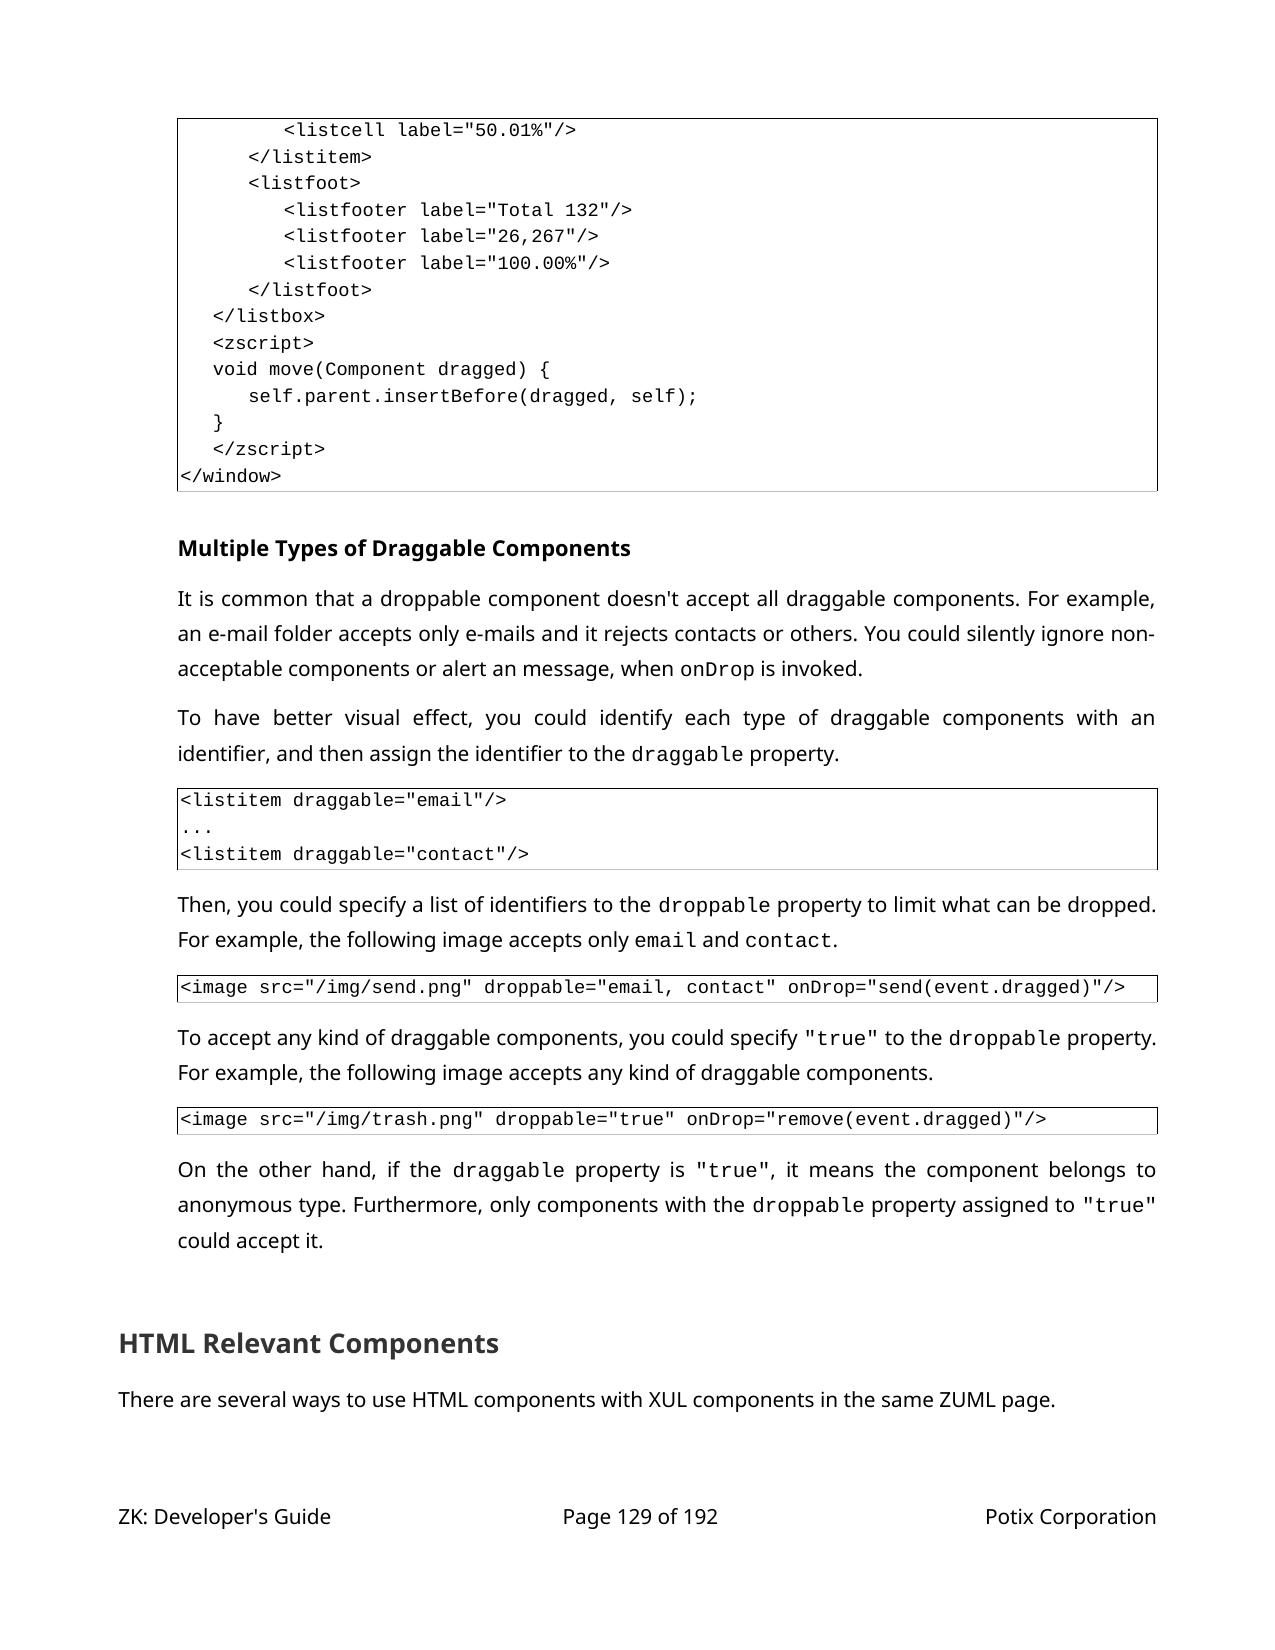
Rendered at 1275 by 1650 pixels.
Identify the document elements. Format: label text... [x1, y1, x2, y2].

text It is common that a droppable component doesn't accept all draggable components. For example, an e-mail folder accepts only e-mails and it rejects contacts or others. You could silently ignore non-acceptable components or alert an message, when onDrop is invoked. [177, 584, 1157, 683]
text To have better visual effect, you could identify each type of draggable components with an identifier, and then assign the identifier to the draggable property. [177, 703, 1157, 767]
text <image src="/img/trash.png" droppable="true" onDrop="remove(event.dragged)"/> [178, 1108, 1157, 1134]
text There are several ways to use HTML components with XUL components in the same ZUML page. [118, 1386, 1157, 1414]
subtitle Multiple Types of Draggable Components [177, 533, 1157, 563]
text <listcell label="50.01%"/> </listitem> <listfoot> <listfooter label="Total 132"/> <listfooter label="26,267"/> <listfooter label="100.00%"/> </listfoot> </listbox> <zscript> void move(Component dragged) { self.parent.insertBefore(dragged, self); } </zscript> </window> [178, 119, 1157, 491]
text <listitem draggable="email"/> [178, 789, 1157, 812]
subtitle HTML Relevant Components [118, 1325, 1157, 1362]
text ... [178, 815, 1157, 839]
text Then, you could specify a list of identifiers to the droppable property to limit what can be dropped. For example, the following image accepts only email and contact. [177, 890, 1157, 954]
text <image src="/img/send.png" droppable="email, contact" onDrop="send(event.dragged)"/> [178, 976, 1157, 1002]
text On the other hand, if the draggable property is "true", it means the component belongs to anonymous type. Furthermore, only components with the droppable property assigned to "true" could accept it. [177, 1155, 1157, 1254]
text <listitem draggable="contact"/> [178, 842, 1157, 869]
text To accept any kind of draggable components, you could specify "true" to the droppable property. For example, the following image accepts any kind of draggable components. [177, 1023, 1157, 1086]
